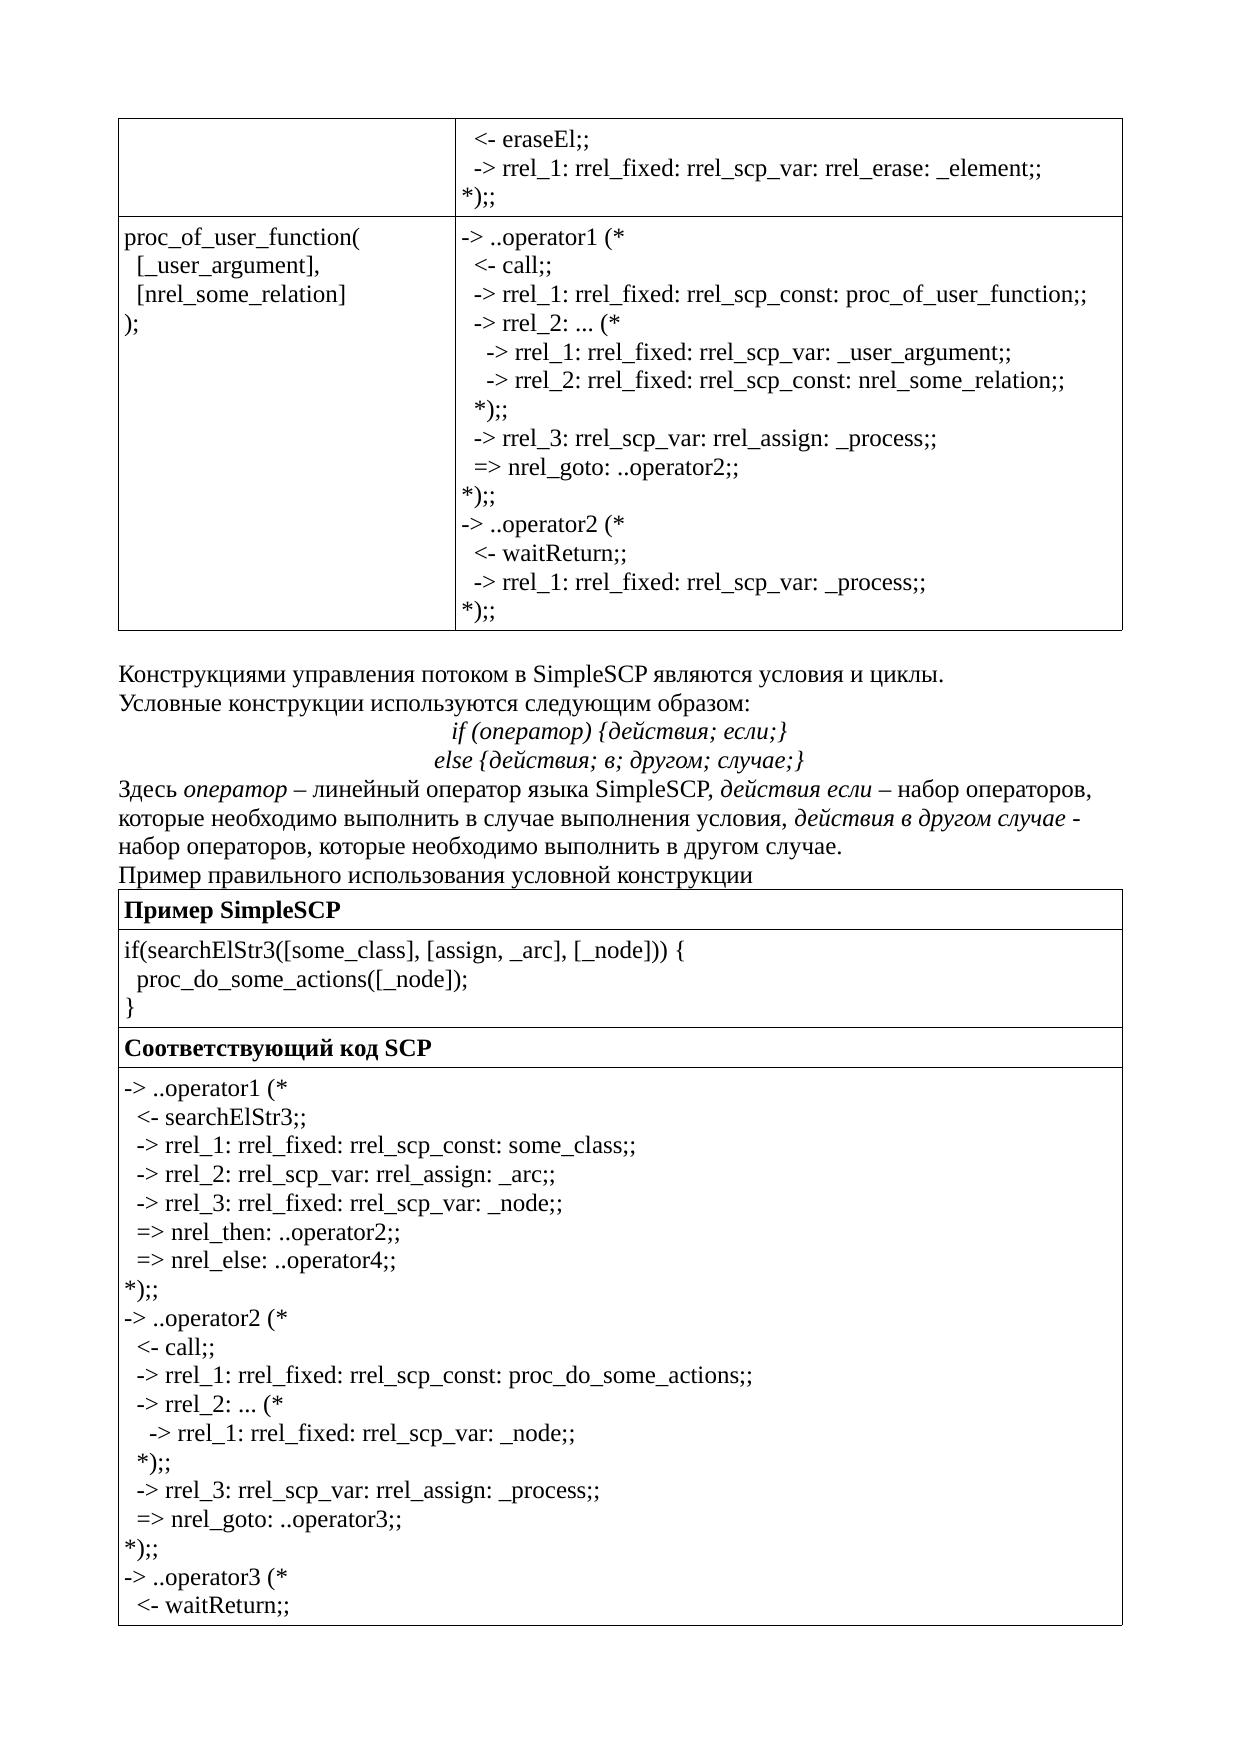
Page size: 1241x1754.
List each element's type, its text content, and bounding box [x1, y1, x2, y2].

text if (оператор) {действия; если;} [118, 716, 1122, 745]
table_header Пример SimpleSCP [119, 890, 1122, 929]
table_cell <- eraseEl;; -> rrel_1: rrel_fixed: rrel_scp_var: rrel_erase: _element;; *);; [456, 119, 1122, 216]
text else {действия; в; другом; случае;} [118, 745, 1122, 774]
table_cell if(searchElStr3([some_class], [assign, _arc], [_node])) { proc_do_some_actions([_node]); } [119, 930, 1122, 1027]
text Здесь оператор – линейный оператор языка SimpleSCP, действия если – набор операторов, которые необходимо выполнить в случае выполнения условия, действия в другом случае - набор операторов, которые необходимо выполнить в другом случае. [118, 774, 1122, 860]
table_cell -> ..operator1 (* <- call;; -> rrel_1: rrel_fixed: rrel_scp_const: proc_of_user_function;; -> rrel_2: ... (* -> rrel_1: rrel_fixed: rrel_scp_var: _user_argument;; -> rrel_2: rrel_fixed: rrel_scp_const: nrel_some_relation;; *);; -> rrel_3: rrel_scp_var: rrel_assign: _process;; => nrel_goto: ..operator2;; *);; -> ..operator2 (* <- waitReturn;; -> rrel_1: rrel_fixed: rrel_scp_var: _process;; *);; [456, 217, 1122, 630]
table_cell Соответствующий код SCP [119, 1028, 1122, 1067]
text Пример правильного использования условной конструкции [118, 860, 1122, 889]
table_cell -> ..operator1 (* <- searchElStr3;; -> rrel_1: rrel_fixed: rrel_scp_const: some_class;; -> rrel_2: rrel_scp_var: rrel_assign: _arc;; -> rrel_3: rrel_fixed: rrel_scp_var: _node;; => nrel_then: ..operator2;; => nrel_else: ..operator4;; *);; -> ..operator2 (* <- call;; -> rrel_1: rrel_fixed: rrel_scp_const: proc_do_some_actions;; -> rrel_2: ... (* -> rrel_1: rrel_fixed: rrel_scp_var: _node;; *);; -> rrel_3: rrel_scp_var: rrel_assign: _process;; => nrel_goto: ..operator3;; *);; -> ..operator3 (* <- waitReturn;; [119, 1068, 1122, 1625]
text Условные конструкции используются следующим образом: [118, 688, 1122, 716]
text Конструкциями управления потоком в SimpleSCP являются условия и циклы. [118, 659, 1122, 688]
table_cell [119, 119, 455, 216]
table_cell proc_of_user_function( [_user_argument], [nrel_some_relation] ); [119, 217, 455, 630]
